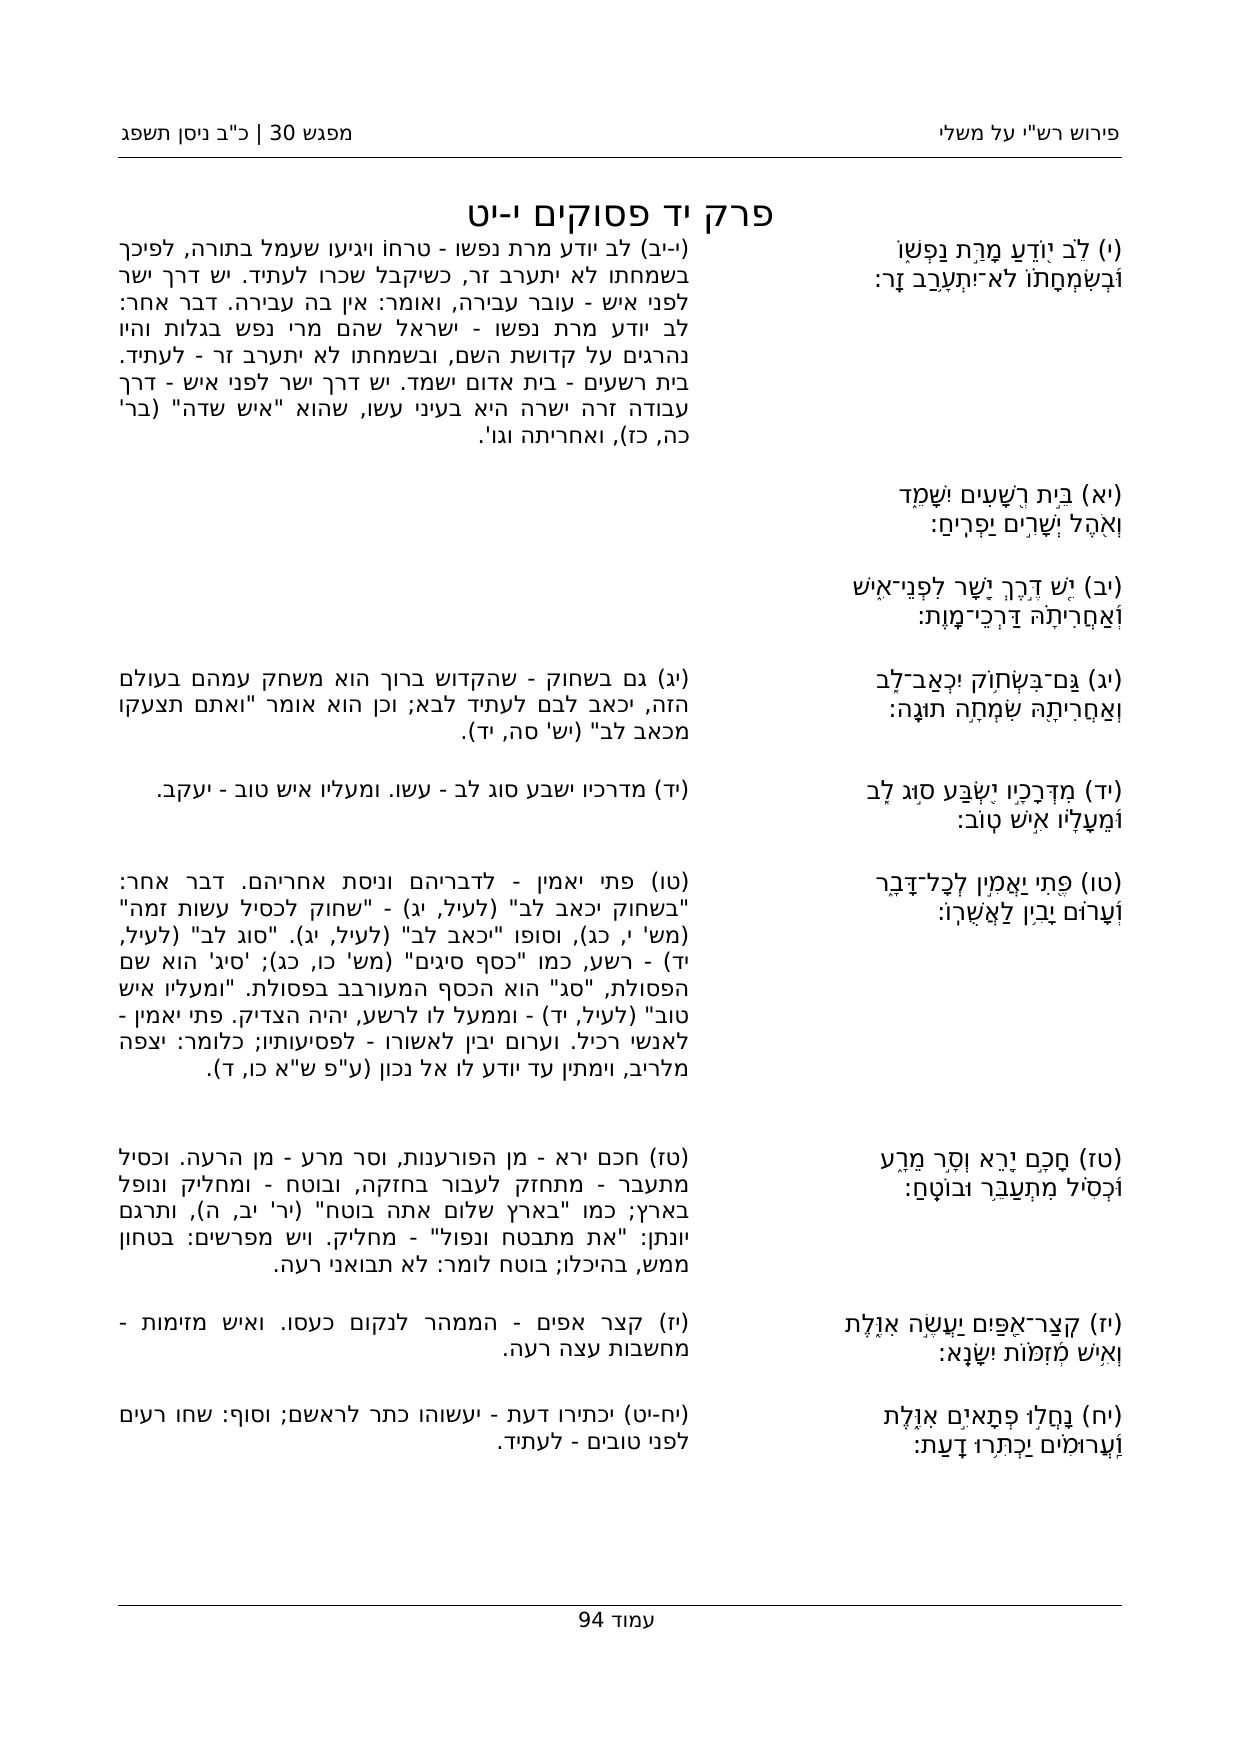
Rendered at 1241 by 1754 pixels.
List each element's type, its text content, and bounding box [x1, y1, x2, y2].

table_header (י-יב) לב יודע מרת נפשו - טרחוֹ ויגיעו שעמל בתורה, לפיכך בשמחתו לא יתערב זר, כשיקבל שכרו לעתיד. יש דרך ישר לפני איש - עובר עבירה, ואומר: אין בה עבירה. דבר אחר: לב יודע מרת נפשו - ישראל שהם מרי נפש בגלות והיו נהרגים על קדושת השם, ובשמחתו לא יתערב זר - לעתיד. בית רשעים - בית אדום ישמד. יש דרך ישר לפני איש - דרך עבודה זרה ישרה היא בעיני עשו, שהוא "איש שדה" (בר' כה, כז), ואחריתה וגו'. [118, 235, 690, 480]
table_cell (טז) חכם ירא - מן הפורענות, וסר מרע - מן הרעה. וכסיל מתעבר - מתחזק לעבור בחזקה, ובוטח - ומחליק ונופל בארץ; כמו "בארץ שלום אתה בוטח" (יר' יב, ה), ותרגם יונתן: "את מתבטח ונפול" - מחליק. ויש מפרשים: בטחון ממש, בהיכלו; בוטח לומר: לא תבואני רעה. [118, 1144, 690, 1309]
table_cell (יז) קְֽצַר־אַ֭פַּיִם יַעֲשֶׂ֣ה אִוֶּ֑לֶת וְאִ֥ישׁ מְ֝זִמּ֗וֹת יִשָּׂנֵֽא: [709, 1309, 1123, 1401]
table_cell (יג) גַּם־בִּשְׂח֥וֹק יִכְאַב־לֵ֑ב וְאַחֲרִיתָ֖הּ שִׂמְחָ֣ה תוּגָֽה: [709, 665, 1123, 776]
table_cell [690, 1309, 709, 1401]
table_cell [690, 665, 709, 776]
table_cell [118, 573, 690, 665]
table_header (י) לֵ֗ב י֭וֹדֵעַ מָרַּ֣ת נַפְשׁ֑וֹ וּ֝בְשִׂמְחָת֗וֹ לֹא־יִתְעָ֥רַב זָֽר: [709, 235, 1123, 480]
table_cell [690, 573, 709, 665]
table_header [690, 235, 709, 480]
table_cell [690, 1144, 709, 1309]
table_cell (יד) מדרכיו ישבע סוג לב - עשו. ומעליו איש טוב - יעקב. [118, 776, 690, 868]
table_cell (יב) יֵ֤שׁ דֶּ֣רֶךְ יָ֭שָׁר לִפְנֵי־אִ֑ישׁ וְ֝אַחֲרִיתָ֗הּ דַּרְכֵי־מָֽוֶת: [709, 573, 1123, 665]
table_cell (טז) חָכָ֣ם יָ֭רֵא וְסָ֣ר מֵרָ֑ע וּ֝כְסִ֗יל מִתְעַבֵּ֥ר וּבוֹטֵֽחַ: [709, 1144, 1123, 1309]
table_cell [118, 480, 690, 572]
table_cell [690, 776, 709, 868]
table_cell (יד) מִדְּרָכָ֣יו יִ֭שְׂבַּע ס֣וּג לֵ֑ב וּ֝מֵעָלָ֗יו אִ֣ישׁ טֽוֹב: [709, 776, 1123, 868]
table_cell [690, 480, 709, 572]
table_cell (טו) פֶּ֭תִי יַאֲמִ֣ין לְכָל־דָּבָ֑ר וְ֝עָר֗וּם יָבִ֥ין לַאֲשֻׁרֽוֹ: [709, 869, 1123, 1144]
table_cell [690, 1401, 709, 1494]
table_cell (יג) גם בשחוק - שהקדוש ברוך הוא משחק עמהם בעולם הזה, יכאב לבם לעתיד לבא; וכן הוא אומר "ואתם תצעקו מכאב לב" (יש' סה, יד). [118, 665, 690, 776]
table_cell (יח) נָחֲל֣וּ פְתָאיִ֣ם אִוֶּ֑לֶת וַֽ֝עֲרוּמִ֗ים יַכְתִּ֥רוּ דָֽעַת: [709, 1401, 1123, 1494]
table_cell (יח-יט) יכתירו דעת - יעשוהו כתר לראשם; וסוף: שחו רעים לפני טובים - לעתיד. [118, 1401, 690, 1494]
table_cell (יא) בֵּ֣ית רְ֭שָׁעִים יִשָּׁמֵ֑ד וְאֹ֖הֶל יְשָׁרִ֣ים יַפְרִֽיחַ: [709, 480, 1123, 572]
table_cell [690, 869, 709, 1144]
table_cell (טו) פתי יאמין - לדבריהם וניסת אחריהם. דבר אחר: "בשחוק יכאב לב" (לעיל, יג) - "שחוק לכסיל עשות זמה" (מש' י, כג), וסופו "יכאב לב" (לעיל, יג). "סוג לב" (לעיל, יד) - רשע, כמו "כסף סיגים" (מש' כו, כג); 'סיג' הוא שם הפסולת, "סג" הוא הכסף המעורבב בפסולת. "ומעליו איש טוב" (לעיל, יד) - וממעל לו לרשע, יהיה הצדיק. פתי יאמין - לאנשי רכיל. וערום יבין לאשורו - לפסיעותיו; כלומר: יצפה מלריב, וימתין עד יודע לו אל נכון (ע"פ ש"א כו, ד). [118, 869, 690, 1144]
text פרק יד פסוקים י-יט [118, 192, 1122, 235]
table_cell (יז) קצר אפים - הממהר לנקום כעסו. ואיש מזימות - מחשבות עצה רעה. [118, 1309, 690, 1401]
